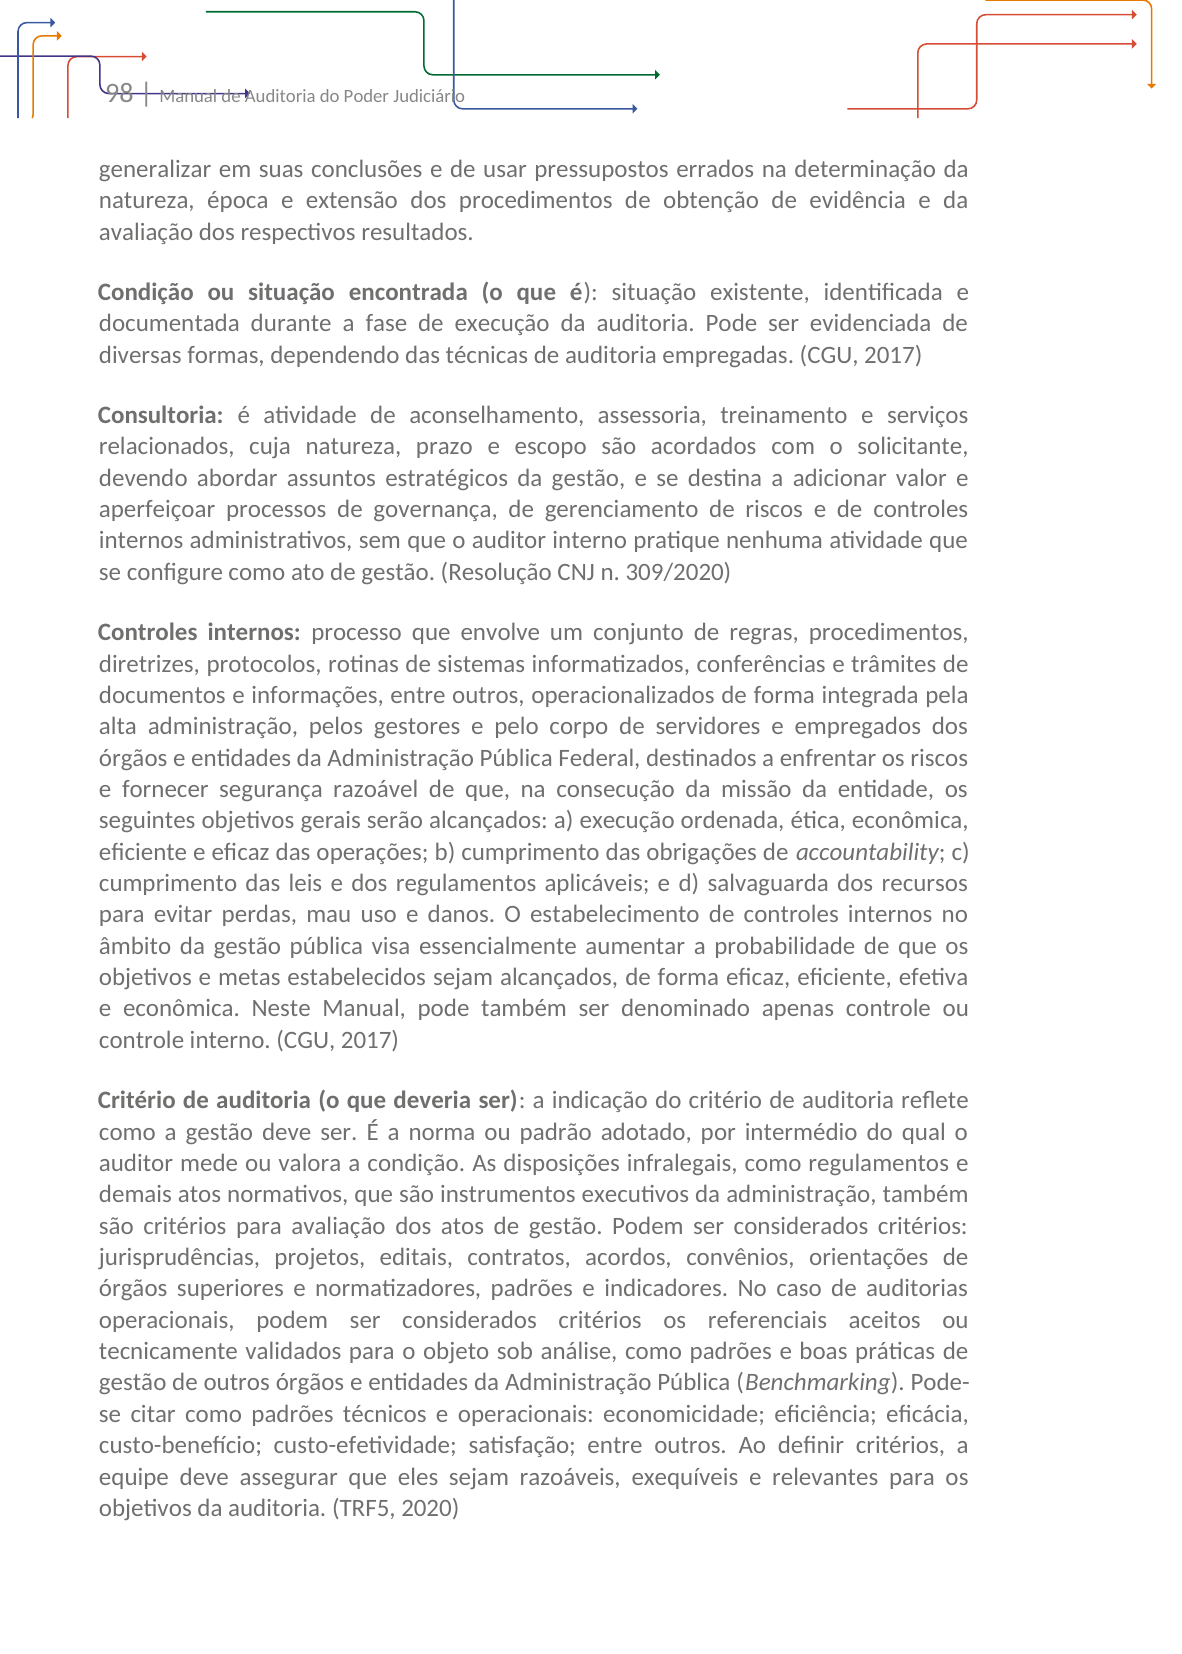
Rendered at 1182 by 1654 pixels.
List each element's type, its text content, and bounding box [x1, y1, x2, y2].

text generalizar em suas conclusões e de usar pressupostos errados na determinação da natureza, época e extensão dos procedimentos de obtenção de evidência e da avaliação dos respectivos resultados. [98, 153, 970, 246]
text Consultoria: é atividade de aconselhamento, assessoria, treinamento e serviços relacionados, cuja natureza, prazo e escopo são acordados com o solicitante, devendo abordar assuntos estratégicos da gestão, e se destina a adicionar valor e aperfeiçoar processos de governança, de gerenciamento de riscos e de controles internos administrativos, sem que o auditor interno pratique nenhuma atividade que se configure como ato de gestão. (Resolução CNJ n. 309/2020) [98, 399, 970, 586]
text Controles internos: processo que envolve um conjunto de regras, procedimentos, diretrizes, protocolos, rotinas de sistemas informatizados, conferências e trâmites de documentos e informações, entre outros, operacionalizados de forma integrada pela alta administração, pelos gestores e pelo corpo de servidores e empregados dos órgãos e entidades da Administração Pública Federal, destinados a enfrentar os riscos e fornecer segurança razoável de que, na consecução da missão da entidade, os seguintes objetivos gerais serão alcançados: a) execução ordenada, ética, econômica, eficiente e eficaz das operações; b) cumprimento das obrigações de accountability; c) cumprimento das leis e dos regulamentos aplicáveis; e d) salvaguarda dos recursos para evitar perdas, mau uso e danos. O estabelecimento de controles internos no âmbito da gestão pública visa essencialmente aumentar a probabilidade de que os objetivos e metas estabelecidos sejam alcançados, de forma eficaz, eficiente, efetiva e econômica. Neste Manual, pode também ser denominado apenas controle ou controle interno. (CGU, 2017) [98, 616, 970, 1054]
text Condição ou situação encontrada (o que é): situação existente, identificada e documentada durante a fase de execução da auditoria. Pode ser evidenciada de diversas formas, dependendo das técnicas de auditoria empregadas. (CGU, 2017) [98, 276, 970, 369]
text Critério de auditoria (o que deveria ser): a indicação do critério de auditoria reflete como a gestão deve ser. É a norma ou padrão adotado, por intermédio do qual o auditor mede ou valora a condição. As disposições infralegais, como regulamentos e demais atos normativos, que são instrumentos executivos da administração, também são critérios para avaliação dos atos de gestão. Podem ser considerados critérios: jurisprudências, projetos, editais, contratos, acordos, convênios, orientações de órgãos superiores e normatizadores, padrões e indicadores. No caso de auditorias operacionais, podem ser considerados critérios os referenciais aceitos ou tecnicamente validados para o objeto sob análise, como padrões e boas práticas de gestão de outros órgãos e entidades da Administração Pública (Benchmarking). Pode-se citar como padrões técnicos e operacionais: economicidade; eficiência; eficácia, custo-benefício; custo-efetividade; satisfação; entre outros. Ao definir critérios, a equipe deve assegurar que eles sejam razoáveis, exequíveis e relevantes para os objetivos da auditoria. (TRF5, 2020) [98, 1084, 970, 1522]
